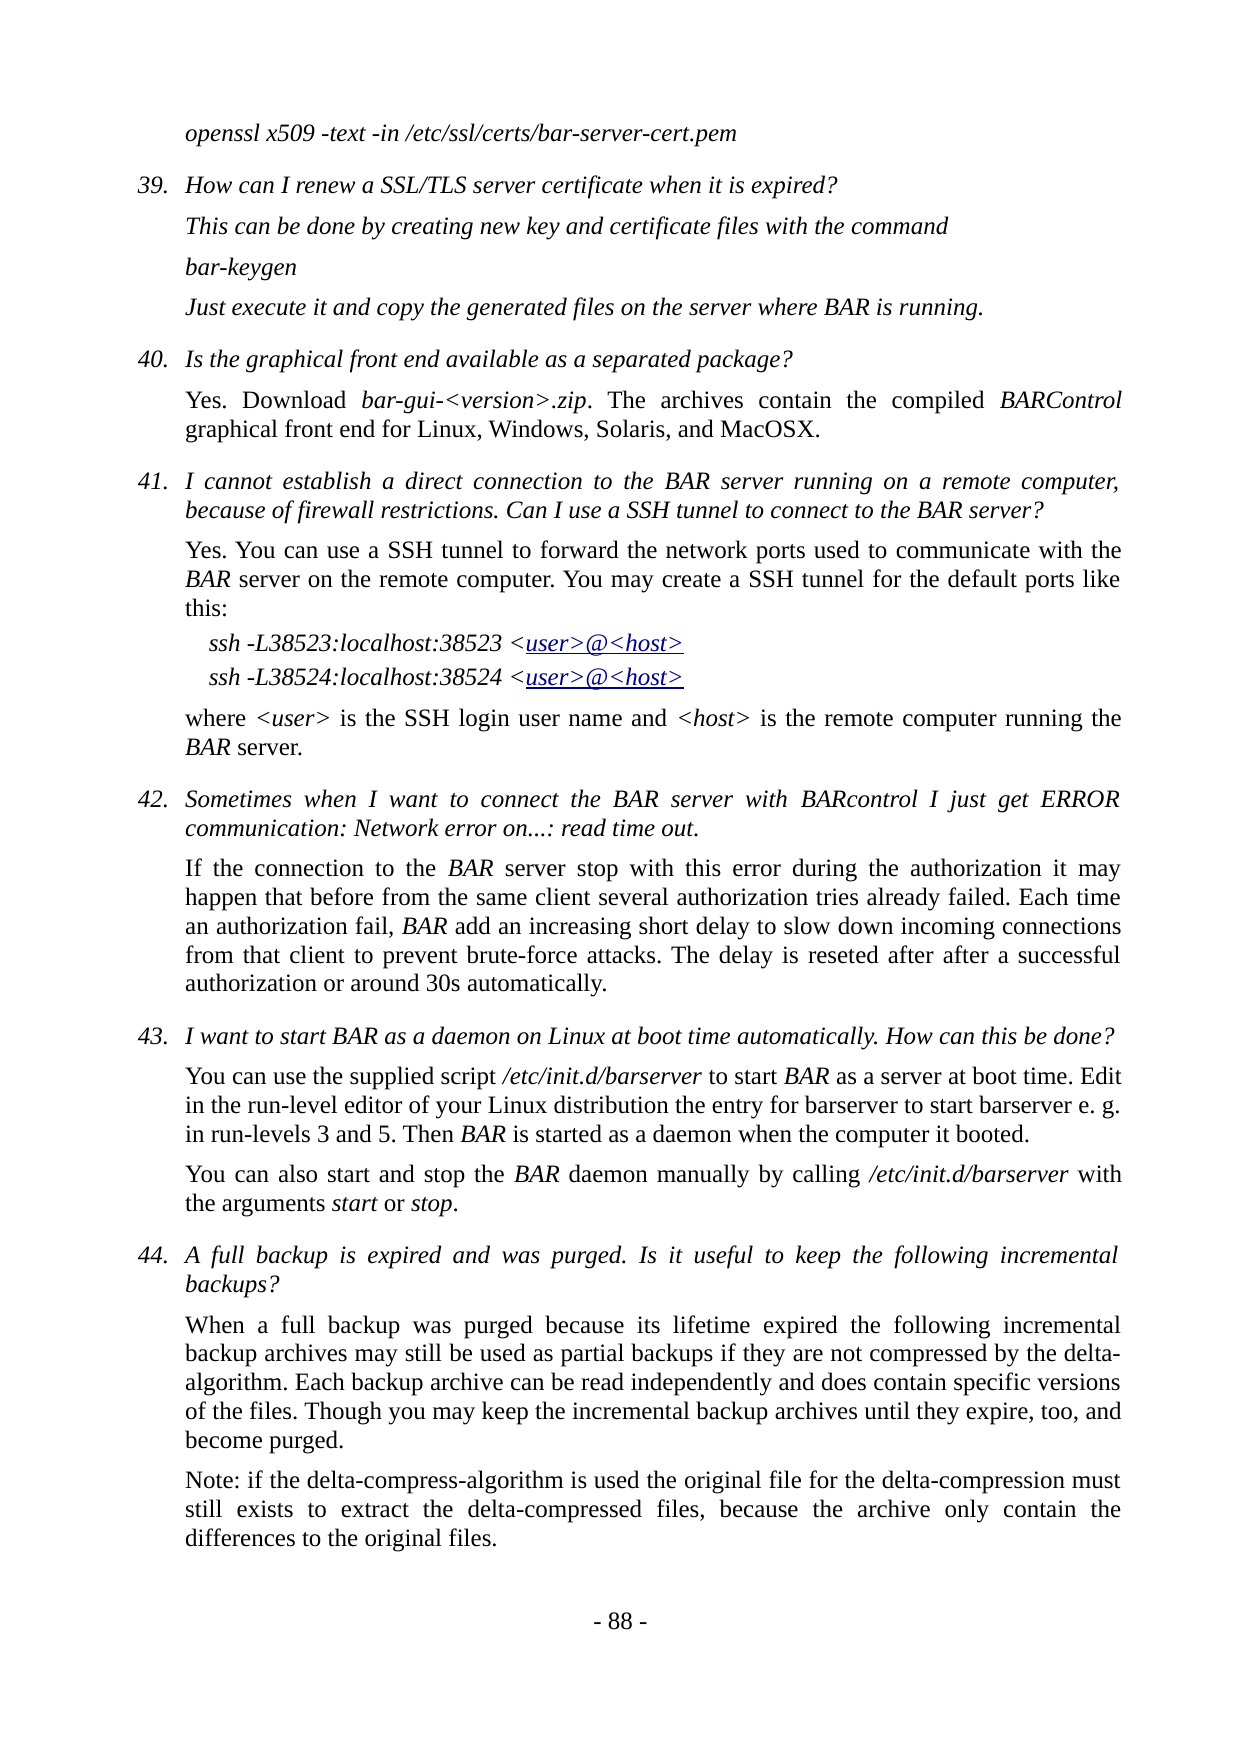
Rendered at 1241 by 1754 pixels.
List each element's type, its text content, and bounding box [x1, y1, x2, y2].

text You can also start and stop the BAR daemon manually by calling /etc/init.d/barserver with the arguments start or stop. [185, 1159, 1122, 1217]
text ssh -L38523:localhost:38523 <user>@<host> [208, 628, 1122, 656]
text Note: if the delta-compress-algorithm is used the original file for the delta-compression must still exists to extract the delta-compressed files, because the archive only contain the differences to the original files. [185, 1465, 1122, 1552]
text openssl x509 -text -in /etc/ssl/certs/bar-server-cert.pem [185, 118, 1122, 147]
list A full backup is expired and was purged. Is it useful to keep the following incremental backups? [138, 1241, 1122, 1298]
text Just execute it and copy the generated files on the server where BAR is running. [185, 292, 1122, 321]
list I want to start BAR as a daemon on Linux at boot time automatically. How can this be done? [138, 1021, 1122, 1049]
text When a full backup was purged because its lifetime expired the following incremental backup archives may still be used as partial backups if they are not compressed by the delta-algorithm. Each backup archive can be read independently and does contain specific versions of the files. Though you may keep the incremental backup archives until they expire, too, and become purged. [185, 1310, 1122, 1453]
text Yes. You can use a SSH tunnel to forward the network ports used to communicate with the BAR server on the remote computer. You may create a SSH tunnel for the default ports like this: [185, 535, 1122, 622]
list Is the graphical front end available as a separated package? [138, 344, 1122, 373]
text If the connection to the BAR server stop with this error during the authorization it may happen that before from the same client several authorization tries already failed. Each time an authorization fail, BAR add an increasing short delay to slow down incoming connections from that client to prevent brute-force attacks. The delay is reseted after after a successful authorization or around 30s automatically. [185, 853, 1122, 997]
text ssh -L38524:localhost:38524 <user>@<host> [208, 662, 1122, 691]
text This can be done by creating new key and certificate files with the command [185, 211, 1122, 240]
list I cannot establish a direct connection to the BAR server running on a remote computer, because of firewall restrictions. Can I use a SSH tunnel to connect to the BAR server? [138, 466, 1122, 524]
text bar-keygen [185, 252, 1122, 280]
list How can I renew a SSL/TLS server certificate when it is expired? [138, 171, 1122, 199]
text where <user> is the SSH login user name and <host> is the remote computer running the BAR server. [185, 703, 1122, 761]
text You can use the supplied script /etc/init.d/barserver to start BAR as a server at boot time. Edit in the run-level editor of your Linux distribution the entry for barserver to start barserver e. g. in run-levels 3 and 5. Then BAR is started as a daemon when the computer it booted. [185, 1061, 1122, 1148]
list Sometimes when I want to connect the BAR server with BARcontrol I just get ERROR communication: Network error on...: read time out. [138, 784, 1122, 842]
text Yes. Download bar-gui-<version>.zip. The archives contain the compiled BARControl graphical front end for Linux, Windows, Solaris, and MacOSX. [185, 385, 1122, 442]
